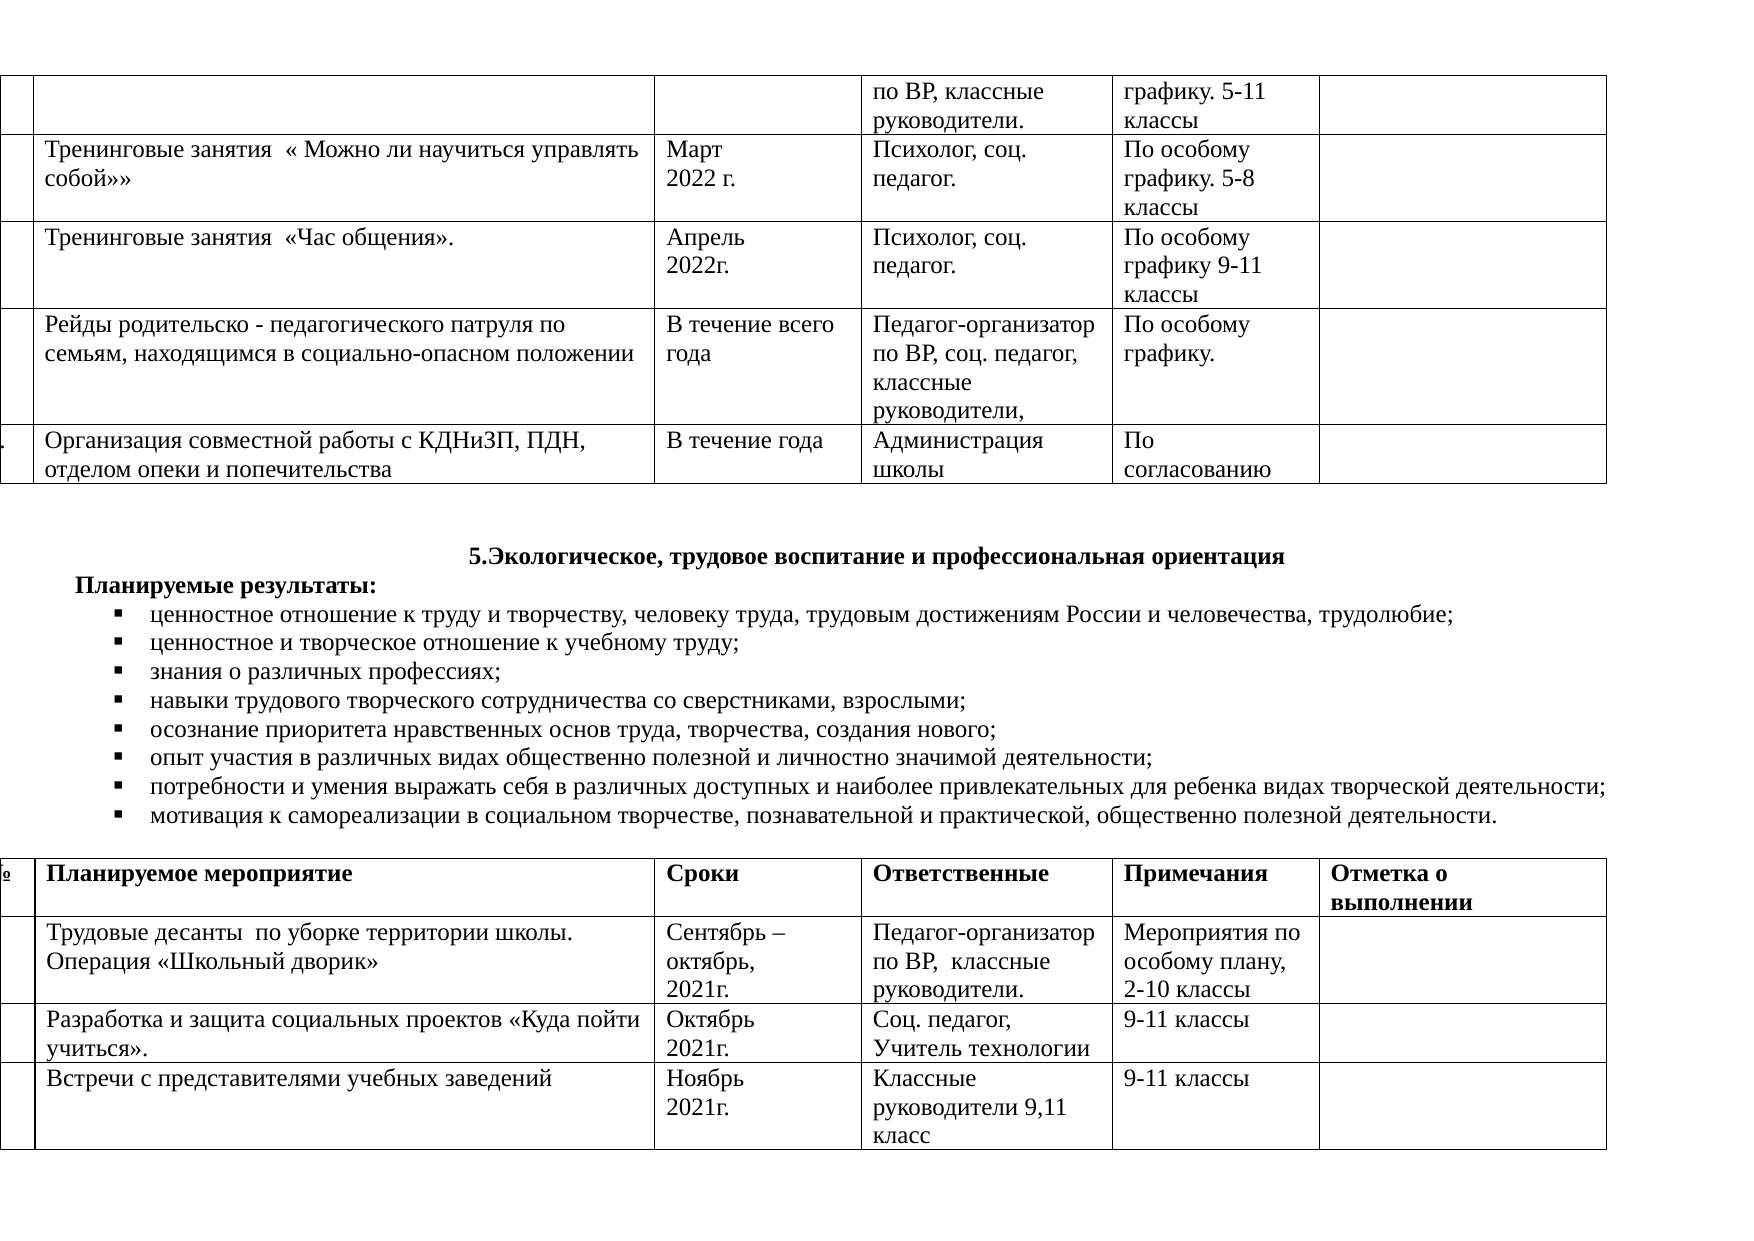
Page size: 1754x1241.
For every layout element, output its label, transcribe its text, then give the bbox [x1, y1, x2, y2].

table_cell 9. [1, 425, 33, 483]
list знания о различных профессиях; [112, 656, 1679, 685]
table_header Ответственные [862, 859, 1112, 916]
table_cell [1320, 917, 1606, 1003]
table_cell Октябрь 2021г. [655, 1004, 861, 1062]
list ценностное отношение к труду и творчеству, человеку труда, трудовым достижениям России и человечества, трудолюбие; [112, 599, 1679, 627]
list мотивация к самореализации в социальном творчестве, познавательной и практической, общественно полезной деятельности. [112, 800, 1679, 829]
list навыки трудового творческого сотрудничества со сверстниками, взрослыми; [112, 685, 1679, 714]
table_cell По особому графику 9-11 классы [1113, 222, 1319, 308]
table_cell 7 [1, 222, 33, 308]
table_cell 5 [1, 76, 33, 133]
table_cell Классные руководители 9,11 класс [862, 1063, 1112, 1149]
text Планируемые результаты: [75, 570, 1679, 599]
table_cell В течение года [655, 425, 861, 483]
table_header № [1, 859, 34, 916]
table_cell В течение всего года [655, 309, 861, 424]
table_cell Март 2022 г. [655, 135, 861, 221]
list ценностное и творческое отношение к учебному труду; [112, 627, 1679, 656]
table_cell [1320, 309, 1606, 424]
table_cell [1320, 76, 1606, 133]
table_cell Тренинговые занятия « Можно ли научиться управлять собой»» [34, 135, 654, 221]
table_cell Организация совместной работы с КДНиЗП, ПДН, отделом опеки и попечительства [34, 425, 654, 483]
table_cell [1320, 222, 1606, 308]
table_cell Сентябрь – октябрь, 2021г. [655, 917, 861, 1003]
table_cell Администрация школы [862, 425, 1112, 483]
table_cell Мероприятия по особому плану, 2-10 классы [1113, 917, 1319, 1003]
text 5.Экологическое, трудовое воспитание и профессиональная ориентация [75, 541, 1679, 570]
table_cell 6 [1, 135, 33, 221]
table_header Отметка о выполнении [1320, 859, 1606, 916]
table_header Планируемое мероприятие [36, 859, 654, 916]
list потребности и умения выражать себя в различных доступных и наиболее привлекательных для ребенка видах творческой деятельности; [112, 771, 1679, 800]
table_cell По особому графику. [1113, 309, 1319, 424]
list опыт участия в различных видах общественно полезной и личностно значимой деятельности; [112, 742, 1679, 771]
table_cell 3 [1, 1063, 34, 1149]
table_cell [1320, 1063, 1606, 1149]
table_cell [655, 76, 861, 133]
list осознание приоритета нравственных основ труда, творчества, создания нового; [112, 714, 1679, 742]
table_cell 9-11 классы [1113, 1063, 1319, 1149]
table_cell по ВР, классные руководители. [862, 76, 1112, 133]
table_cell Соц. педагог, Учитель технологии [862, 1004, 1112, 1062]
table_cell Разработка и защита социальных проектов «Куда пойти учиться». [36, 1004, 654, 1062]
table_cell [34, 76, 654, 133]
table_cell Встречи с представителями учебных заведений [36, 1063, 654, 1149]
table_cell По согласованию [1113, 425, 1319, 483]
table_cell Психолог, соц. педагог. [862, 135, 1112, 221]
table_cell По особому графику. 5-8 классы [1113, 135, 1319, 221]
table_cell 9-11 классы [1113, 1004, 1319, 1062]
table_cell 2 [1, 1004, 34, 1062]
table_cell Апрель 2022г. [655, 222, 861, 308]
table_header Сроки [655, 859, 861, 916]
table_cell Трудовые десанты по уборке территории школы. Операция «Школьный дворик» [36, 917, 654, 1003]
table_cell Педагог-организатор по ВР, соц. педагог, классные руководители, [862, 309, 1112, 424]
table_cell Педагог-организатор по ВР, классные руководители. [862, 917, 1112, 1003]
table_cell [1320, 1004, 1606, 1062]
table_cell Тренинговые занятия «Час общения». [34, 222, 654, 308]
table_cell [1320, 425, 1606, 483]
table_cell Психолог, соц. педагог. [862, 222, 1112, 308]
table_cell [1320, 135, 1606, 221]
table_header Примечания [1113, 859, 1319, 916]
table_cell Ноябрь 2021г. [655, 1063, 861, 1149]
table_cell 1 [1, 917, 34, 1003]
table_cell графику. 5-11 классы [1113, 76, 1319, 133]
table_cell Рейды родительско - педагогического патруля по семьям, находящимся в социально-опасном положении [34, 309, 654, 424]
table_cell 8 [1, 309, 33, 424]
